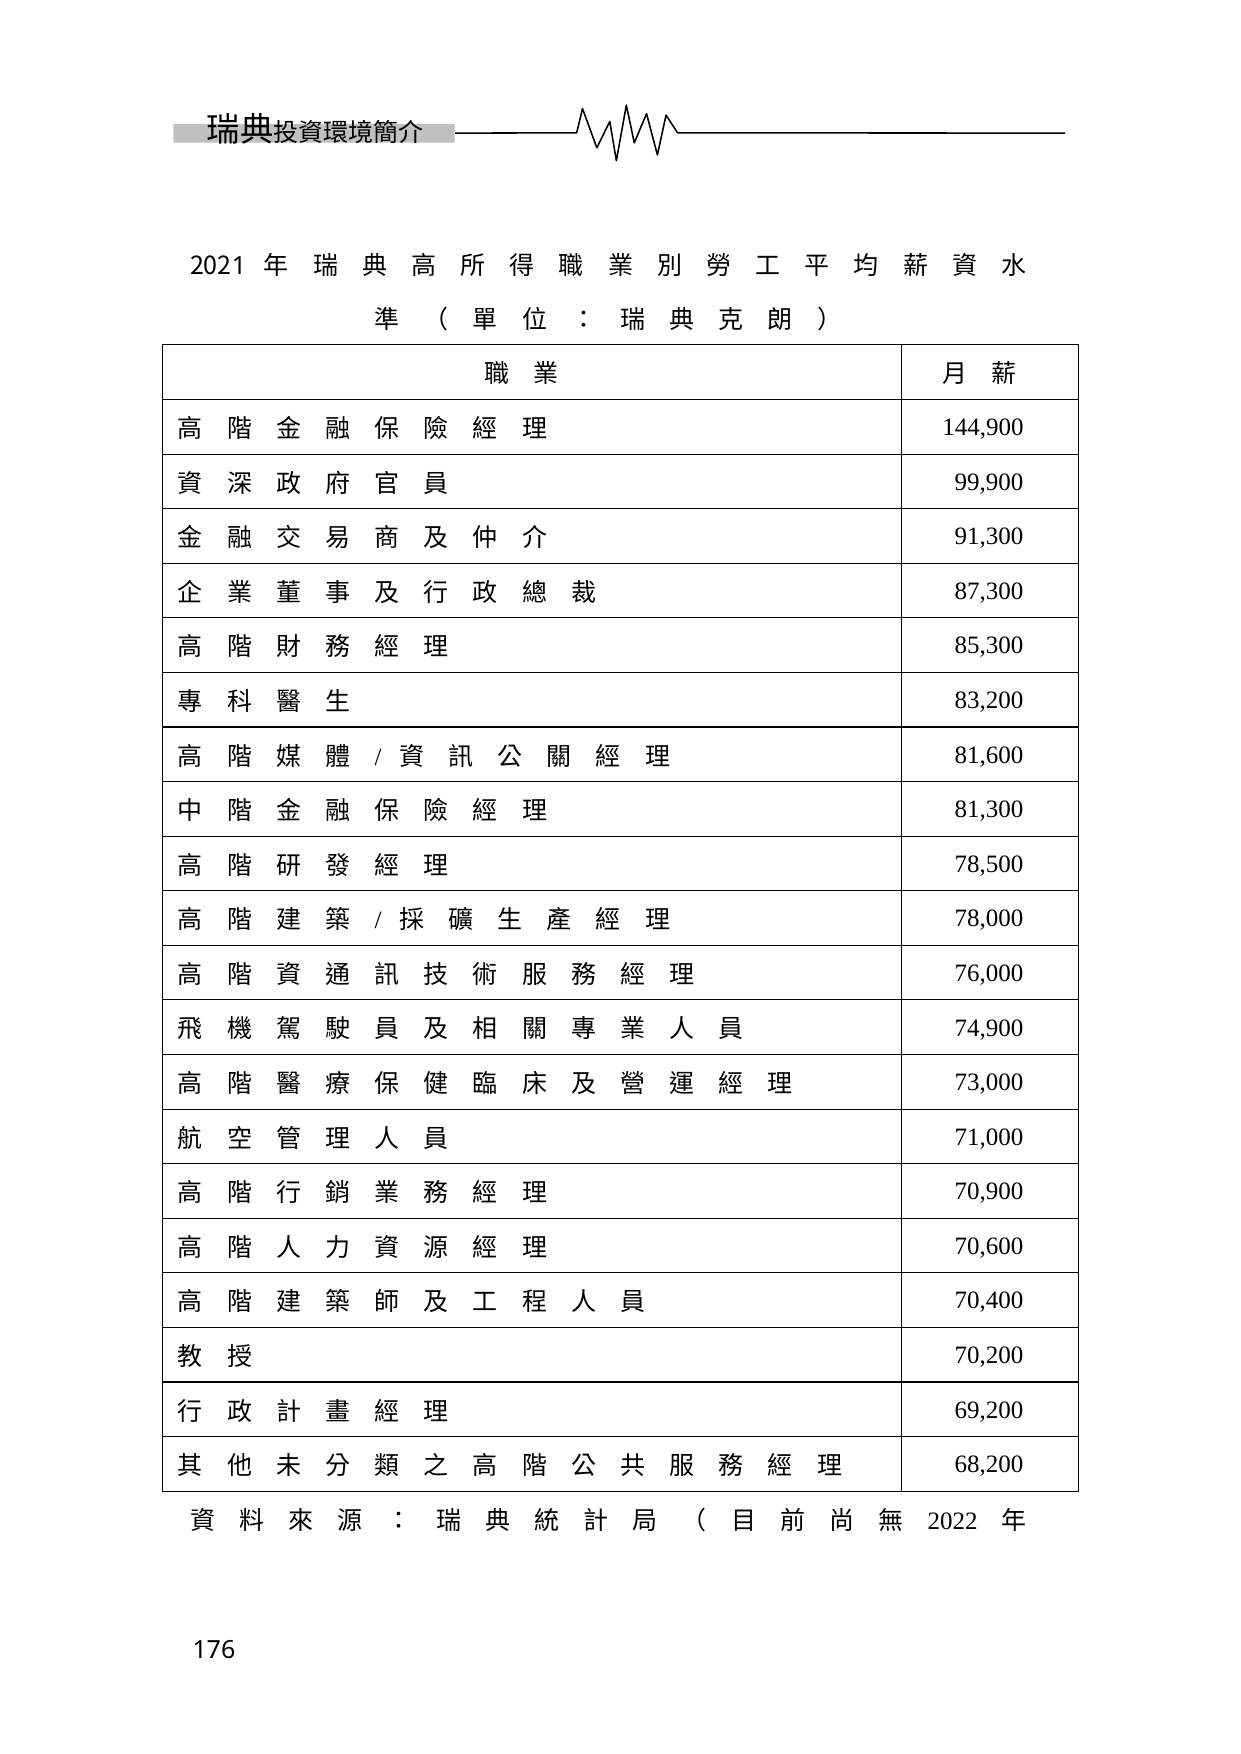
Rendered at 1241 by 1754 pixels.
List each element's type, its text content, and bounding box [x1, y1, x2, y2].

table_cell 飛機駕駛員及相關專業人員 [163, 1000, 901, 1054]
table_cell 69,200 [902, 1383, 1078, 1436]
table_cell 高階人力資源經理 [163, 1219, 901, 1272]
table_cell 企業董事及行政總裁 [163, 564, 901, 617]
table_cell 144,900 [902, 400, 1078, 453]
table_cell 91,300 [902, 509, 1078, 563]
table_cell 81,600 [902, 728, 1078, 781]
table_cell 70,900 [902, 1164, 1078, 1218]
table_cell 68,200 [902, 1437, 1078, 1491]
table_cell 行政計畫經理 [163, 1383, 901, 1436]
table_cell 87,300 [902, 564, 1078, 617]
table_cell 金融交易商及仲介 [163, 509, 901, 563]
table_cell 高階金融保險經理 [163, 400, 901, 453]
table_cell 教授 [163, 1328, 901, 1381]
table_cell 78,000 [902, 891, 1078, 945]
table_cell 高階建築/採礦生產經理 [163, 891, 901, 945]
table_cell 85,300 [902, 618, 1078, 672]
table_cell 專科醫生 [163, 673, 901, 726]
table_cell 高階媒體/資訊公關經理 [163, 728, 901, 781]
table_cell 高階資通訊技術服務經理 [163, 946, 901, 999]
table_cell 78,500 [902, 837, 1078, 890]
table_cell 71,000 [902, 1110, 1078, 1163]
table_header 職業 [163, 345, 901, 399]
text 2021年瑞典高所得職業別勞工平均薪資水準（單位：瑞典克朗） [178, 237, 1063, 344]
table_cell 高階行銷業務經理 [163, 1164, 901, 1218]
table_cell 73,000 [902, 1055, 1078, 1108]
table_cell 70,200 [902, 1328, 1078, 1381]
text 資料來源：瑞典統計局（目前尚無2022年 [178, 1492, 1063, 1545]
table_cell 高階財務經理 [163, 618, 901, 672]
table_cell 其他未分類之高階公共服務經理 [163, 1437, 901, 1491]
table_cell 航空管理人員 [163, 1110, 901, 1163]
table_cell 高階醫療保健臨床及營運經理 [163, 1055, 901, 1108]
table_cell 81,300 [902, 782, 1078, 836]
table_cell 中階金融保險經理 [163, 782, 901, 836]
table_cell 高階建築師及工程人員 [163, 1273, 901, 1327]
table_cell 83,200 [902, 673, 1078, 726]
table_cell 74,900 [902, 1000, 1078, 1054]
table_cell 76,000 [902, 946, 1078, 999]
table_header 月薪 [902, 345, 1078, 399]
table_cell 高階研發經理 [163, 837, 901, 890]
table_cell 99,900 [902, 455, 1078, 508]
table_cell 資深政府官員 [163, 455, 901, 508]
table_cell 70,400 [902, 1273, 1078, 1327]
table_cell 70,600 [902, 1219, 1078, 1272]
